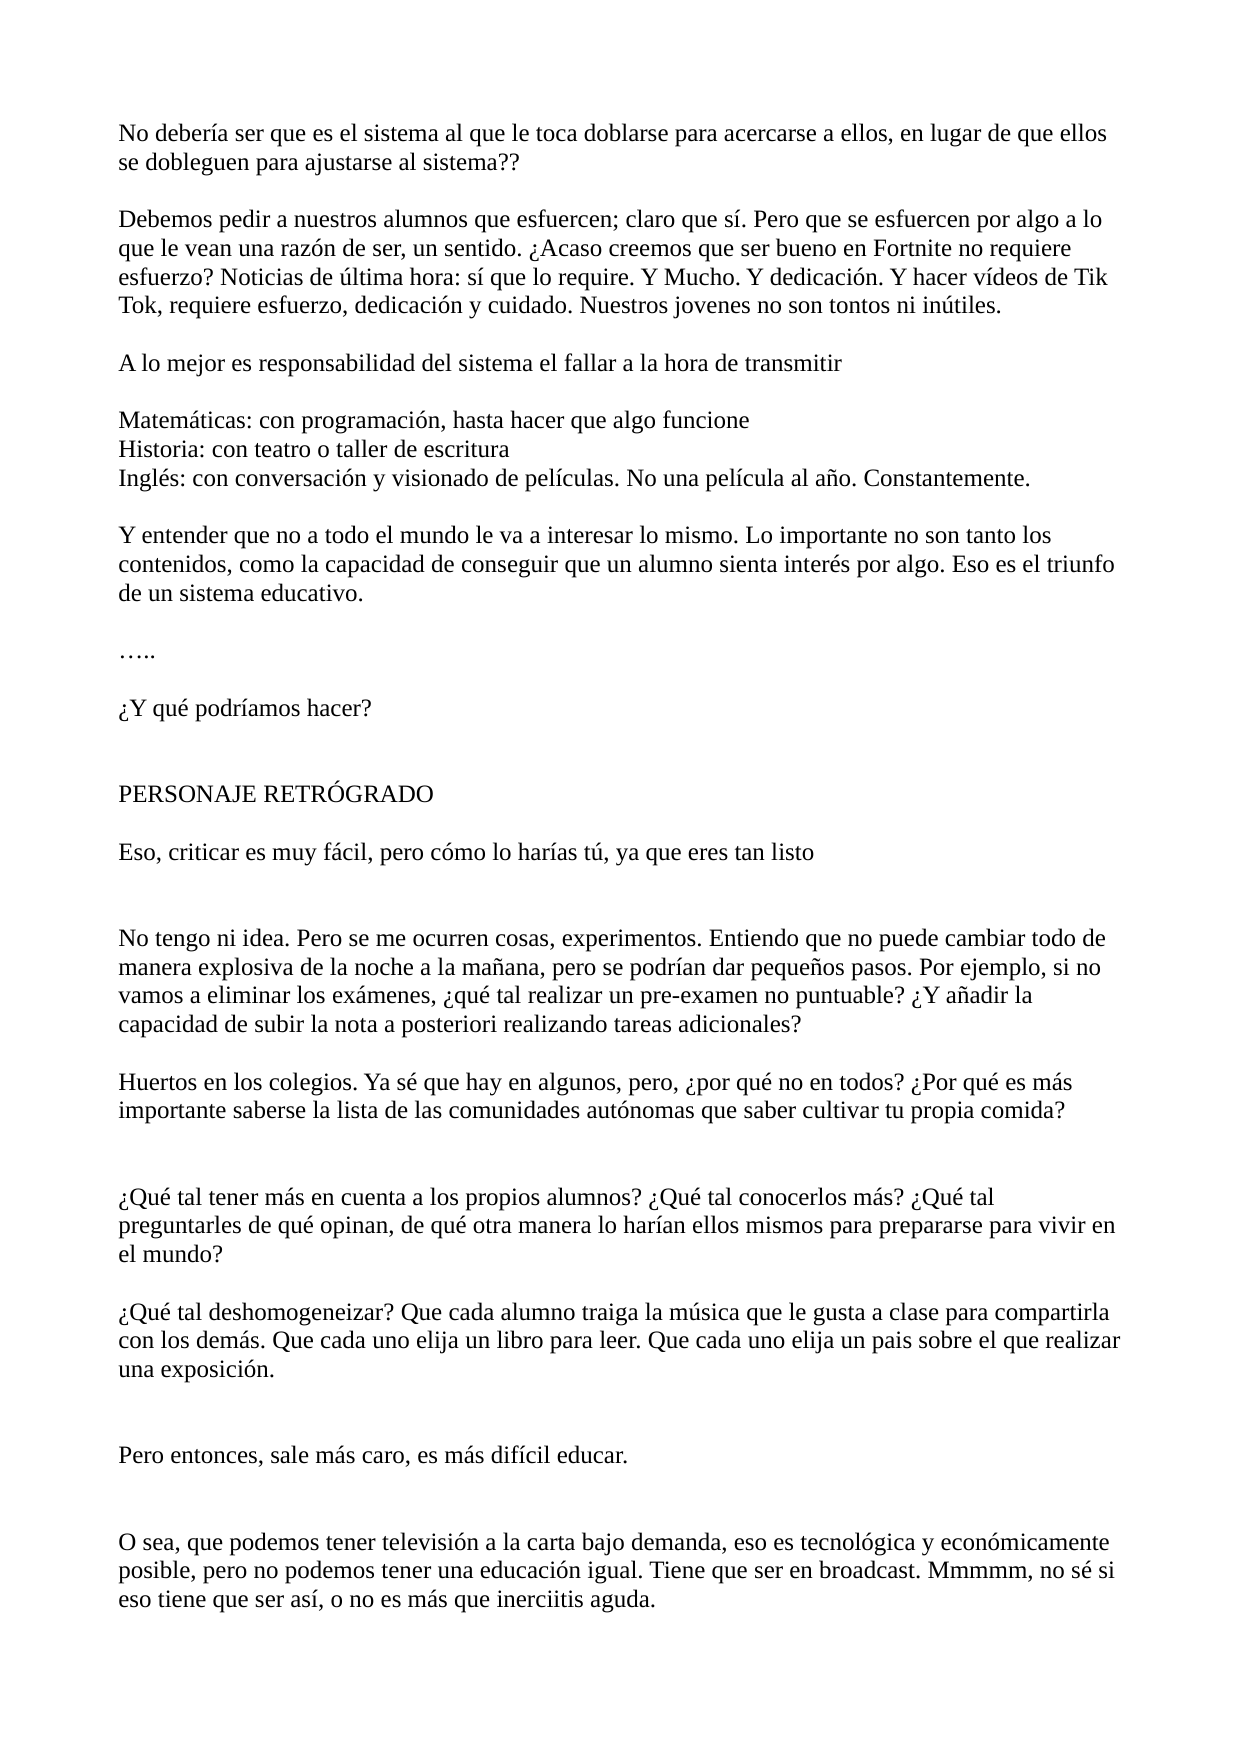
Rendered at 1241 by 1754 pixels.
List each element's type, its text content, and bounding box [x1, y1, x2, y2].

text ¿Qué tal tener más en cuenta a los propios alumnos? ¿Qué tal conocerlos más? ¿Qué tal preguntarles de qué opinan, de qué otra manera lo harían ellos mismos para prepararse para vivir en el mundo? [118, 1182, 1122, 1268]
text Debemos pedir a nuestros alumnos que esfuercen; claro que sí. Pero que se esfuercen por algo a lo que le vean una razón de ser, un sentido. ¿Acaso creemos que ser bueno en Fortnite no requiere esfuerzo? Noticias de última hora: sí que lo require. Y Mucho. Y dedicación. Y hacer vídeos de Tik Tok, requiere esfuerzo, dedicación y cuidado. Nuestros jovenes no son tontos ni inútiles. [118, 204, 1122, 319]
text Huertos en los colegios. Ya sé que hay en algunos, pero, ¿por qué no en todos? ¿Por qué es más importante saberse la lista de las comunidades autónomas que saber cultivar tu propia comida? [118, 1067, 1122, 1124]
text Eso, criticar es muy fácil, pero cómo lo harías tú, ya que eres tan listo [118, 837, 1122, 866]
text No debería ser que es el sistema al que le toca doblarse para acercarse a ellos, en lugar de que ellos se dobleguen para ajustarse al sistema?? [118, 118, 1122, 176]
text Y entender que no a todo el mundo le va a interesar lo mismo. Lo importante no son tanto los contenidos, como la capacidad de conseguir que un alumno sienta interés por algo. Eso es el triunfo de un sistema educativo. [118, 521, 1122, 607]
text PERSONAJE RETRÓGRADO [118, 779, 1122, 808]
text No tengo ni idea. Pero se me ocurren cosas, experimentos. Entiendo que no puede cambiar todo de manera explosiva de la noche a la mañana, pero se podrían dar pequeños pasos. Por ejemplo, si no vamos a eliminar los exámenes, ¿qué tal realizar un pre-examen no puntuable? ¿Y añadir la capacidad de subir la nota a posteriori realizando tareas adicionales? [118, 923, 1122, 1038]
text Pero entonces, sale más caro, es más difícil educar. [118, 1441, 1122, 1469]
text ¿Qué tal deshomogeneizar? Que cada alumno traiga la música que le gusta a clase para compartirla con los demás. Que cada uno elija un libro para leer. Que cada uno elija un pais sobre el que realizar una exposición. [118, 1297, 1122, 1383]
text A lo mejor es responsabilidad del sistema el fallar a la hora de transmitir [118, 348, 1122, 377]
text Historia: con teatro o taller de escritura [118, 434, 1122, 463]
text ….. [118, 636, 1122, 664]
text ¿Y qué podríamos hacer? [118, 693, 1122, 722]
text Matemáticas: con programación, hasta hacer que algo funcione [118, 406, 1122, 434]
text Inglés: con conversación y visionado de películas. No una película al año. Constantemente. [118, 463, 1122, 492]
text O sea, que podemos tener televisión a la carta bajo demanda, eso es tecnológica y económicamente posible, pero no podemos tener una educación igual. Tiene que ser en broadcast. Mmmmm, no sé si eso tiene que ser así, o no es más que inerciitis aguda. [118, 1527, 1122, 1613]
